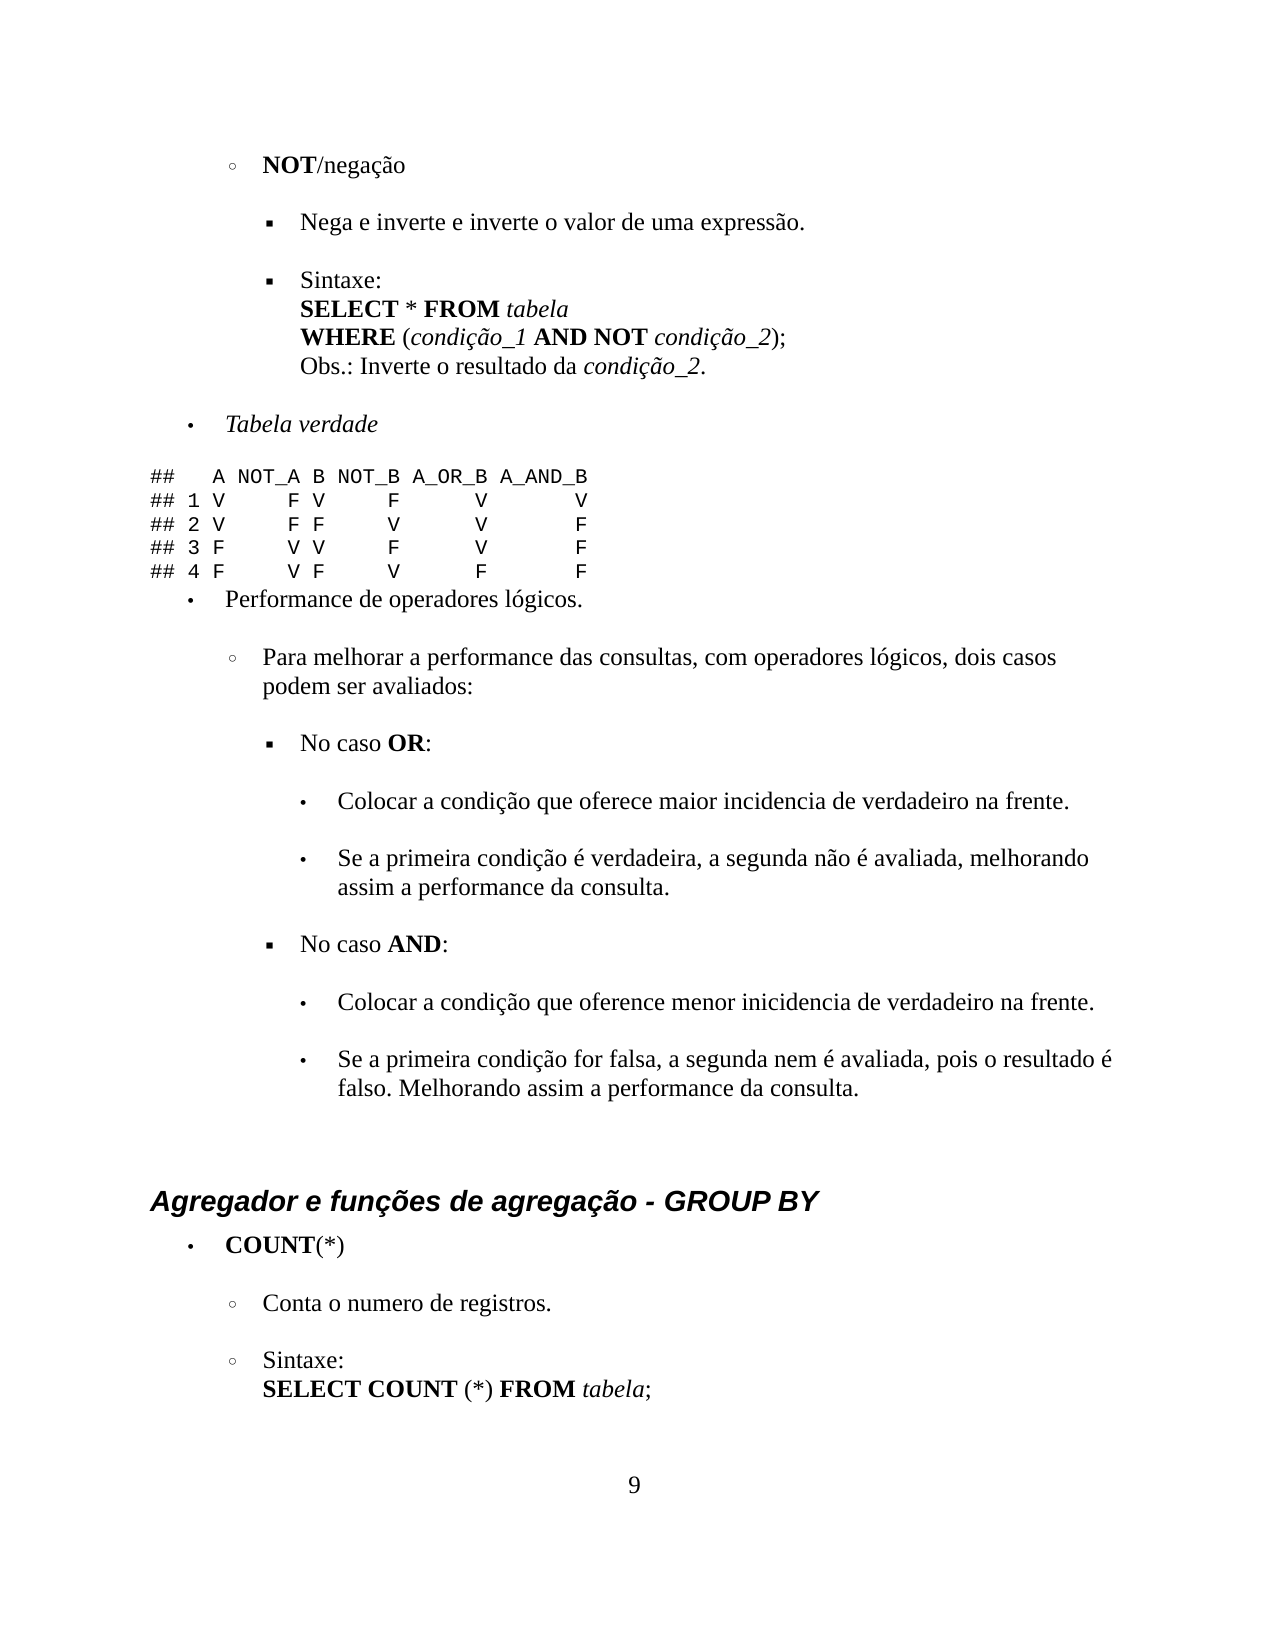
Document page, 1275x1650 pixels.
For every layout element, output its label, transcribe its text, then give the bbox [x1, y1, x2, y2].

text ## A NOT_A B NOT_B A_OR_B A_AND_B [150, 466, 1125, 490]
list Tabela verdade [187, 409, 1125, 466]
list COUNT(*) [187, 1231, 1125, 1288]
list Colocar a condição que oference menor inicidencia de verdadeiro na frente. [300, 987, 1125, 1044]
list Conta o numero de registros. [225, 1288, 1125, 1346]
list Sintaxe: SELECT * FROM tabela WHERE (condição_1 AND NOT condição_2); Obs.: Inverte o resultado da condição_2. [262, 265, 1125, 409]
subtitle Agregador e funções de agregação - GROUP BY [150, 1184, 1125, 1218]
list Sintaxe: SELECT COUNT (*) FROM tabela; [225, 1346, 1125, 1432]
list Para melhorar a performance das consultas, com operadores lógicos, dois casos podem ser avaliados: [225, 642, 1125, 728]
text ## 2 V F F V V F [150, 513, 1125, 537]
list NOT/negação [225, 150, 1125, 207]
text ## 4 F V F V F F [150, 561, 1125, 584]
list No caso AND: [262, 929, 1125, 987]
list Se a primeira condição for falsa, a segunda nem é avaliada, pois o resultado é falso. Melhorando assim a performance da consulta. [300, 1044, 1125, 1131]
list No caso OR: [262, 728, 1125, 786]
text ## 3 F V V F V F [150, 537, 1125, 561]
list Performance de operadores lógicos. [187, 584, 1125, 642]
list Colocar a condição que oferece maior incidencia de verdadeiro na frente. [300, 786, 1125, 843]
text ## 1 V F V F V V [150, 490, 1125, 513]
list Se a primeira condição é verdadeira, a segunda não é avaliada, melhorando assim a performance da consulta. [300, 843, 1125, 929]
list Nega e inverte e inverte o valor de uma expressão. [262, 207, 1125, 265]
